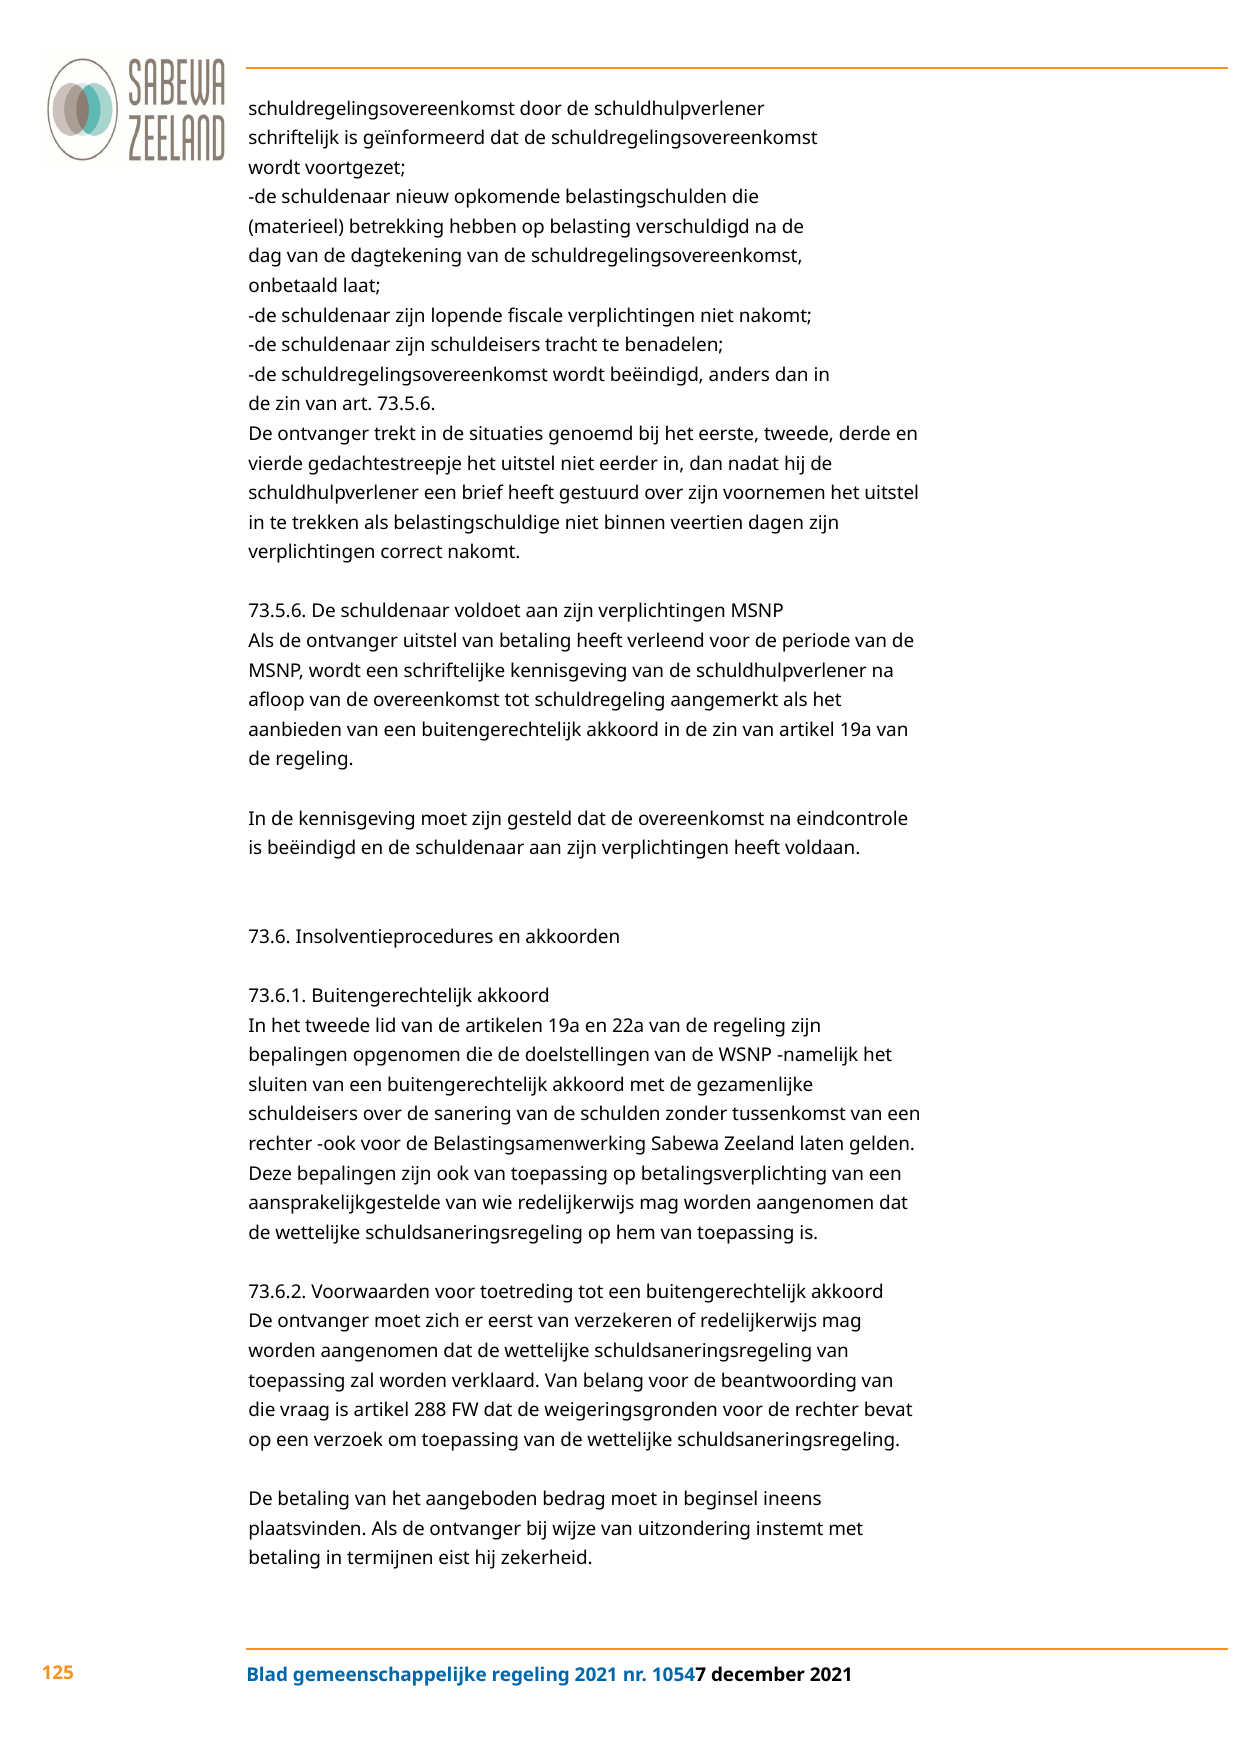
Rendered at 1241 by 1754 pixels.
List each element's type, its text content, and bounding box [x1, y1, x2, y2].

text dag van de dagtekening van de schuldregelingsovereenkomst, [248, 243, 1152, 268]
text aanbieden van een buitengerechtelijk akkoord in de zin van artikel 19a van [248, 716, 1152, 742]
text schuldhulpverlener een brief heeft gestuurd over zijn voornemen het uitstel [248, 479, 1152, 505]
text schriftelijk is geïnformeerd dat de schuldregelingsovereenkomst [248, 124, 1152, 150]
text De betaling van het aangeboden bedrag moet in beginsel ineens [248, 1485, 1152, 1511]
text verplichtingen correct nakomt. [248, 538, 1152, 564]
text afloop van de overeenkomst tot schuldregeling aangemerkt als het [248, 686, 1152, 712]
text worden aangenomen dat de wettelijke schuldsaneringsregeling van [248, 1337, 1152, 1363]
text is beëindigd en de schuldenaar aan zijn verplichtingen heeft voldaan. [248, 834, 1152, 860]
text de wettelijke schuldsaneringsregeling op hem van toepassing is. [248, 1219, 1152, 1245]
text wordt voortgezet; [248, 154, 1152, 180]
text -de schuldenaar zijn lopende fiscale verplichtingen niet nakomt; [248, 302, 1152, 328]
text Deze bepalingen zijn ook van toepassing op betalingsverplichting van een [248, 1160, 1152, 1186]
text in te trekken als belastingschuldige niet binnen veertien dagen zijn [248, 509, 1152, 535]
text die vraag is artikel 288 FW dat de weigeringsgronden voor de rechter bevat [248, 1396, 1152, 1422]
text betaling in termijnen eist hij zekerheid. [248, 1544, 1152, 1570]
text schuldregelingsovereenkomst door de schuldhulpverlener [248, 95, 1152, 121]
text In de kennisgeving moet zijn gesteld dat de overeenkomst na eindcontrole [248, 805, 1152, 831]
text -de schuldenaar nieuw opkomende belastingschulden die [248, 183, 1152, 209]
text bepalingen opgenomen die de doelstellingen van de WSNP -namelijk het [248, 1041, 1152, 1067]
text de zin van art. 73.5.6. [248, 391, 1152, 416]
text toepassing zal worden verklaard. Van belang voor de beantwoording van [248, 1367, 1152, 1393]
text (materieel) betrekking hebben op belasting verschuldigd na de [248, 213, 1152, 239]
text De ontvanger trekt in de situaties genoemd bij het eerste, tweede, derde en [248, 420, 1152, 446]
picture [41, 47, 231, 172]
text Als de ontvanger uitstel van betaling heeft verleend voor de periode van de [248, 627, 1152, 653]
text op een verzoek om toepassing van de wettelijke schuldsaneringsregeling. [248, 1426, 1152, 1452]
text MSNP, wordt een schriftelijke kennisgeving van de schuldhulpverlener na [248, 657, 1152, 683]
text 73.6.1. Buitengerechtelijk akkoord [248, 982, 1152, 1008]
text schuldeisers over de sanering van de schulden zonder tussenkomst van een [248, 1101, 1152, 1126]
text rechter -ook voor de Belastingsamenwerking Sabewa Zeeland laten gelden. [248, 1130, 1152, 1156]
text De ontvanger moet zich er eerst van verzekeren of redelijkerwijs mag [248, 1308, 1152, 1333]
text plaatsvinden. Als de ontvanger bij wijze van uitzondering instemt met [248, 1515, 1152, 1541]
text 73.6.2. Voorwaarden voor toetreding tot een buitengerechtelijk akkoord [248, 1278, 1152, 1304]
text -de schuldregelingsovereenkomst wordt beëindigd, anders dan in [248, 361, 1152, 387]
text -de schuldenaar zijn schuldeisers tracht te benadelen; [248, 331, 1152, 357]
text onbetaald laat; [248, 272, 1152, 298]
text 73.6. Insolventieprocedures en akkoorden [248, 923, 1152, 949]
text de regeling. [248, 746, 1152, 771]
text In het tweede lid van de artikelen 19a en 22a van de regeling zijn [248, 1012, 1152, 1038]
text sluiten van een buitengerechtelijk akkoord met de gezamenlijke [248, 1071, 1152, 1097]
text 73.5.6. De schuldenaar voldoet aan zijn verplichtingen MSNP [248, 598, 1152, 623]
text vierde gedachtestreepje het uitstel niet eerder in, dan nadat hij de [248, 450, 1152, 476]
text aansprakelijkgestelde van wie redelijkerwijs mag worden aangenomen dat [248, 1189, 1152, 1215]
